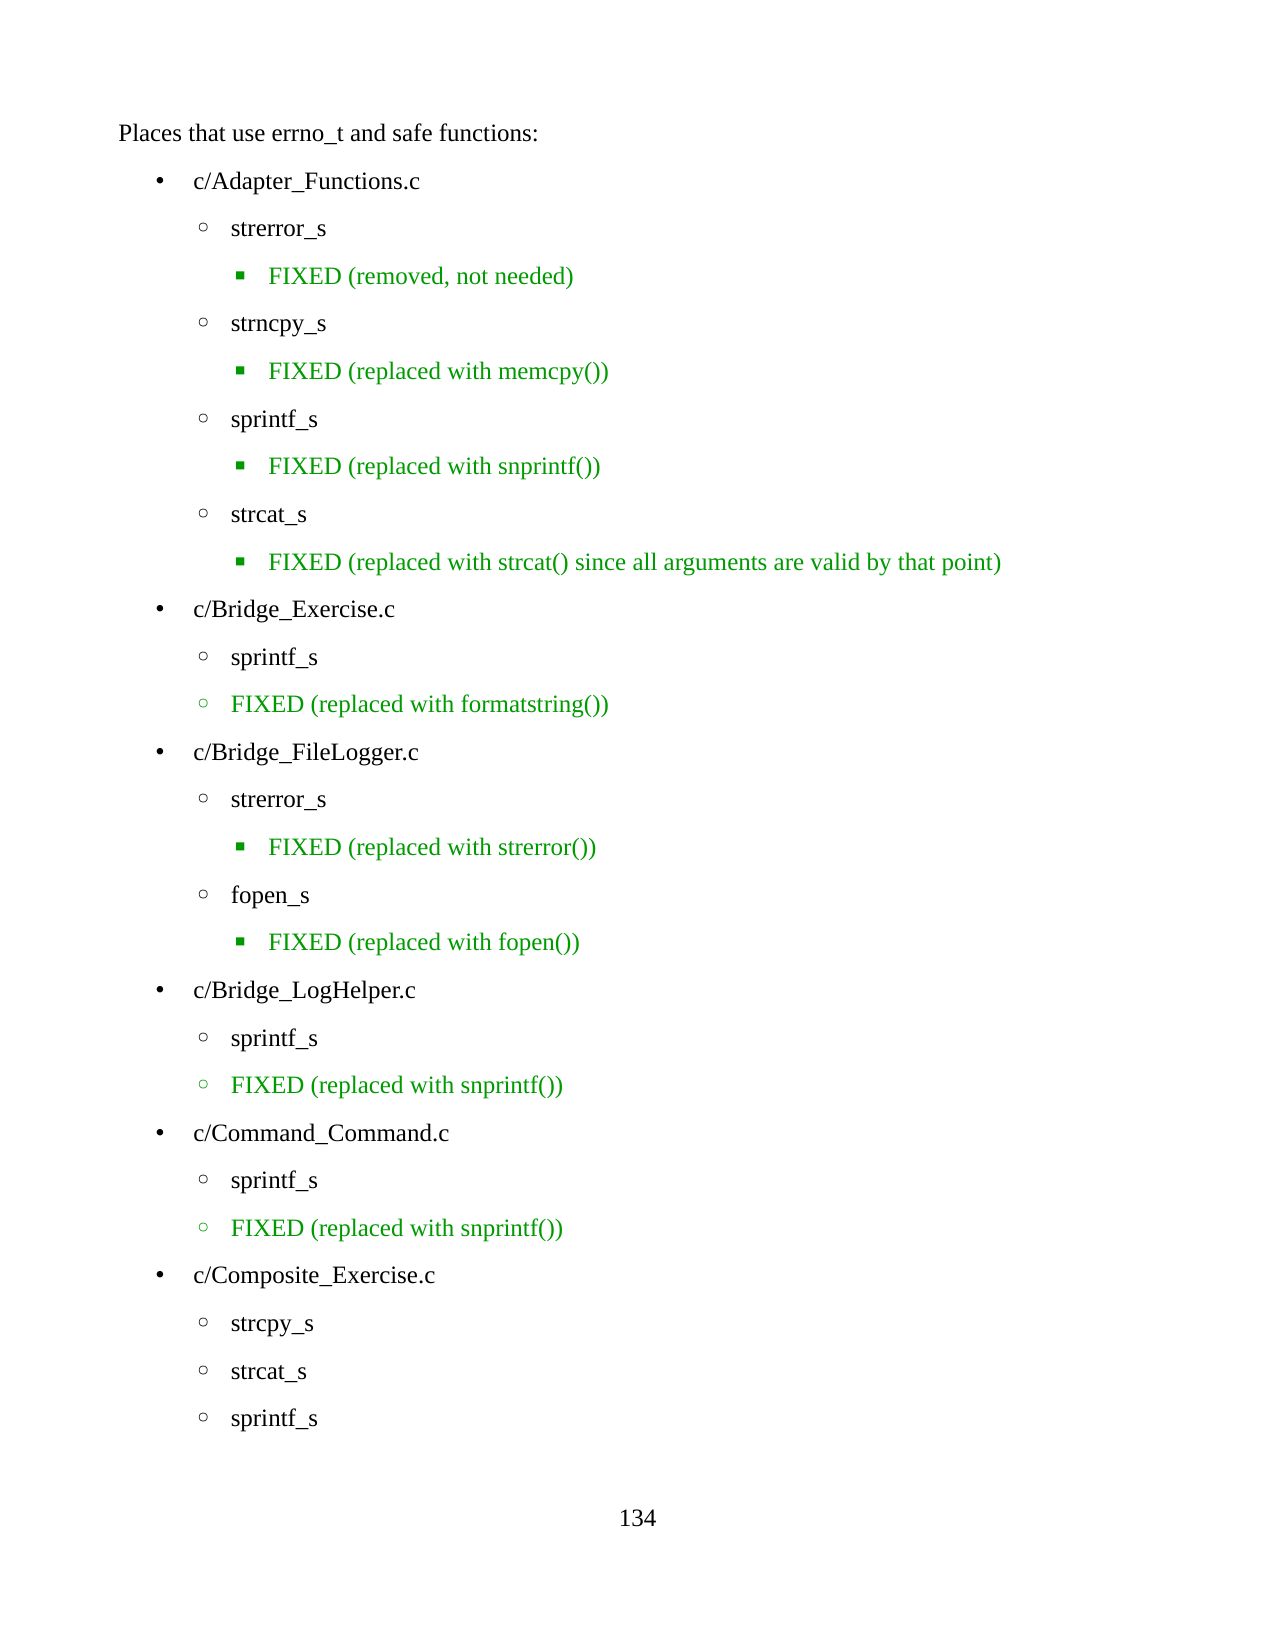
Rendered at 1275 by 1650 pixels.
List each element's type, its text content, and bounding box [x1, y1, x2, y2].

list strerror_s [193, 784, 1157, 813]
list FIXED (replaced with snprintf()) [193, 1070, 1157, 1099]
list strncpy_s [193, 308, 1157, 337]
list FIXED (replaced with snprintf()) [231, 451, 1157, 480]
list c/Composite_Exercise.c [156, 1261, 1157, 1289]
list sprintf_s [193, 404, 1157, 432]
list fopen_s [193, 880, 1157, 908]
list c/Adapter_Functions.c [156, 166, 1157, 194]
list FIXED (replaced with memcpy()) [231, 356, 1157, 385]
list sprintf_s [193, 1403, 1157, 1432]
list c/Bridge_FileLogger.c [156, 737, 1157, 766]
list sprintf_s [193, 1023, 1157, 1051]
list sprintf_s [193, 642, 1157, 671]
text Places that use errno_t and safe functions: [118, 118, 1157, 147]
list strcat_s [193, 1356, 1157, 1384]
list FIXED (replaced with strcat() since all arguments are valid by that point) [231, 547, 1157, 575]
list c/Bridge_Exercise.c [156, 594, 1157, 623]
list FIXED (removed, not needed) [231, 261, 1157, 290]
list sprintf_s [193, 1165, 1157, 1194]
list FIXED (replaced with fopen()) [231, 927, 1157, 956]
list c/Bridge_LogHelper.c [156, 975, 1157, 1004]
list strcpy_s [193, 1308, 1157, 1337]
list strerror_s [193, 213, 1157, 242]
list FIXED (replaced with strerror()) [231, 832, 1157, 861]
list c/Command_Command.c [156, 1118, 1157, 1147]
list strcat_s [193, 499, 1157, 528]
list FIXED (replaced with snprintf()) [193, 1213, 1157, 1242]
list FIXED (replaced with formatstring()) [193, 689, 1157, 718]
